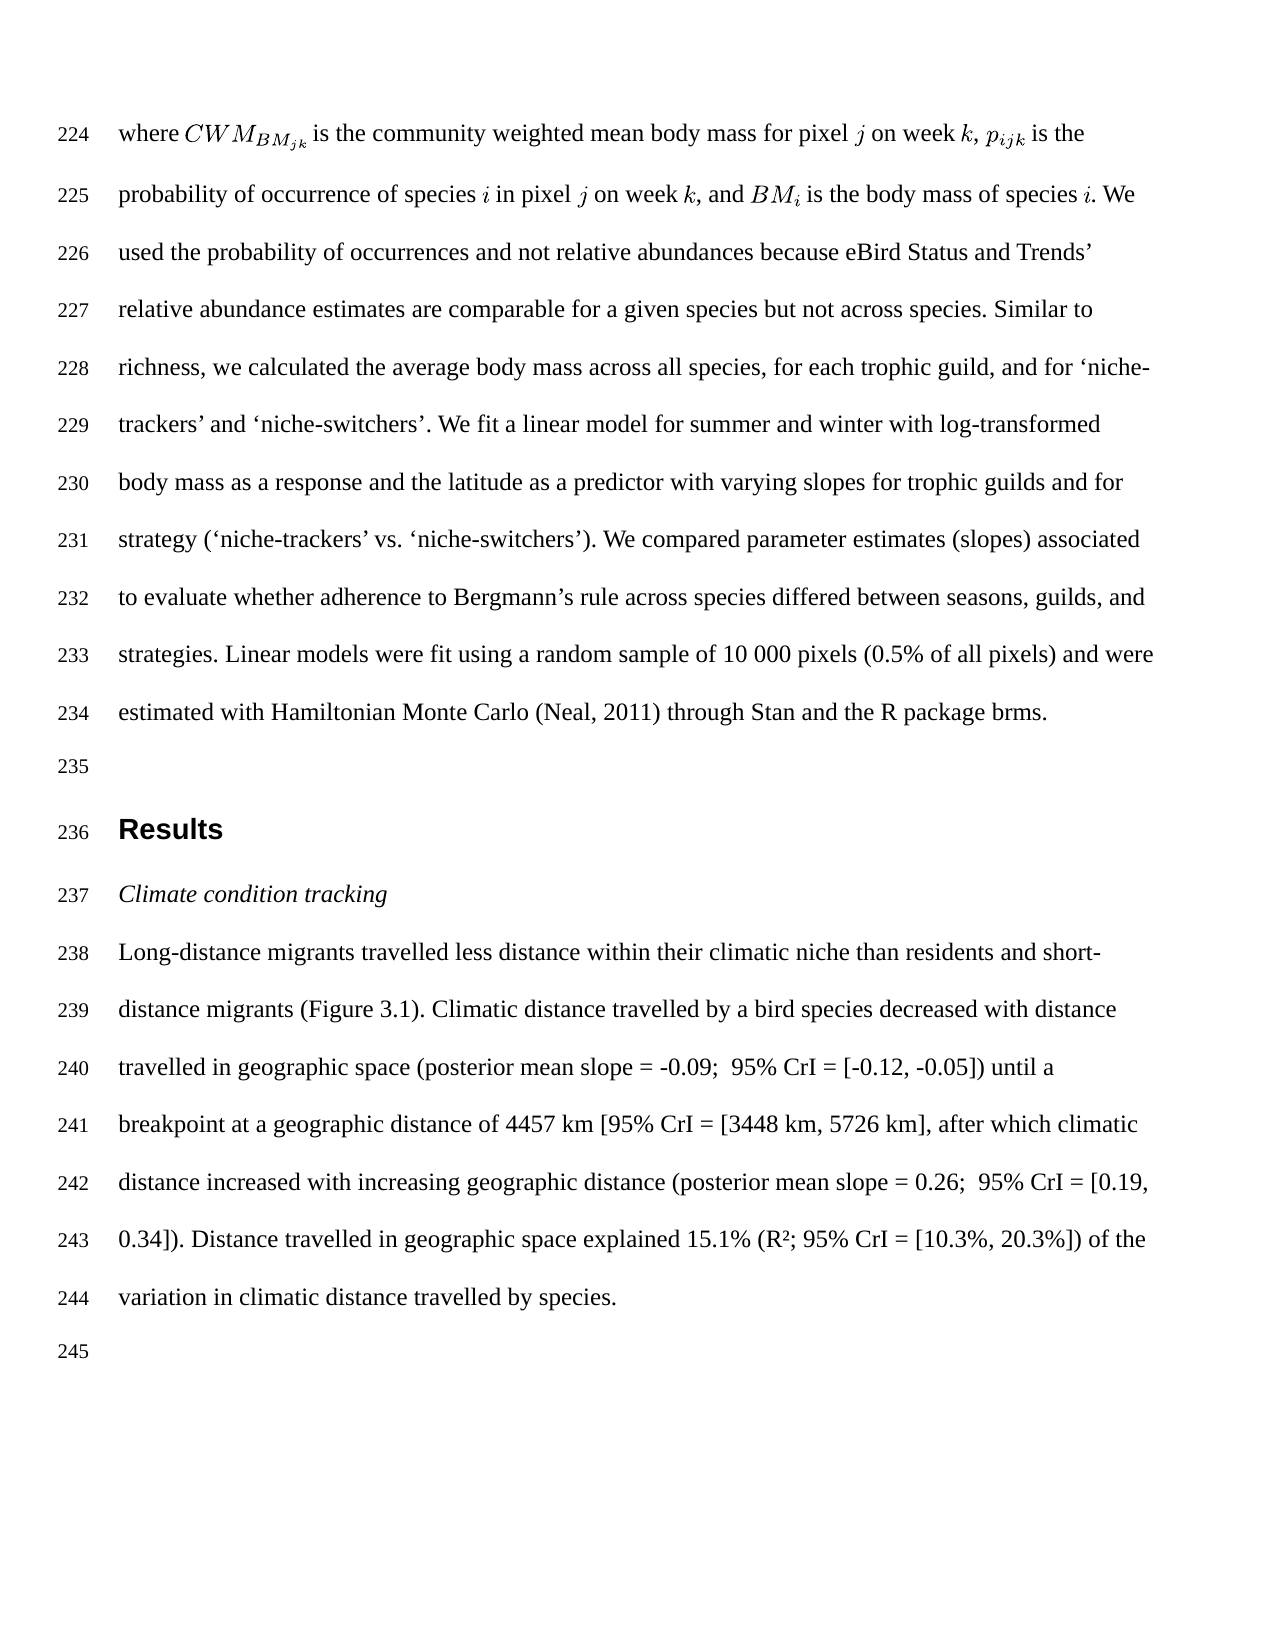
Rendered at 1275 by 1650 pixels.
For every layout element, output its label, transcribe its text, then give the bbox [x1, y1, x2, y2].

text Climate condition tracking [118, 879, 1157, 908]
text where is the community weighted mean body mass for pixel on week , is the probability of occurrence of species in pixel on week , and is the body mass of species . We used the probability of occurrences and not relative abundances because eBird Status and Trends’ relative abundance estimates are comparable for a given species but not across species. Similar to richness, we calculated the average body mass across all species, for each trophic guild, and for ‘niche-trackers’ and ‘niche-switchers’. We fit a linear model for summer and winter with log-transformed body mass as a response and the latitude as a predictor with varying slopes for trophic guilds and for strategy (‘niche-trackers’ vs. ‘niche-switchers’). We compared parameter estimates (slopes) associated to evaluate whether adherence to Bergmann’s rule across species differed between seasons, guilds, and strategies. Linear models were fit using a random sample of 10 000 pixels (0.5% of all pixels) and were estimated with Hamiltonian Monte Carlo (Neal, 2011) through Stan and the R package brms. [118, 118, 1157, 726]
text Long-distance migrants travelled less distance within their climatic niche than residents and short-distance migrants (Figure 3.1). Climatic distance travelled by a bird species decreased with distance travelled in geographic space (posterior mean slope = -0.09; 95% CrI = [-0.12, -0.05]) until a breakpoint at a geographic distance of 4457 km [95% CrI = [3448 km, 5726 km], after which climatic distance increased with increasing geographic distance (posterior mean slope = 0.26; 95% CrI = [0.19, 0.34]). Distance travelled in geographic space explained 15.1% (R²; 95% CrI = [10.3%, 20.3%]) of the variation in climatic distance travelled by species. [118, 937, 1157, 1310]
subtitle Results [118, 812, 1157, 846]
